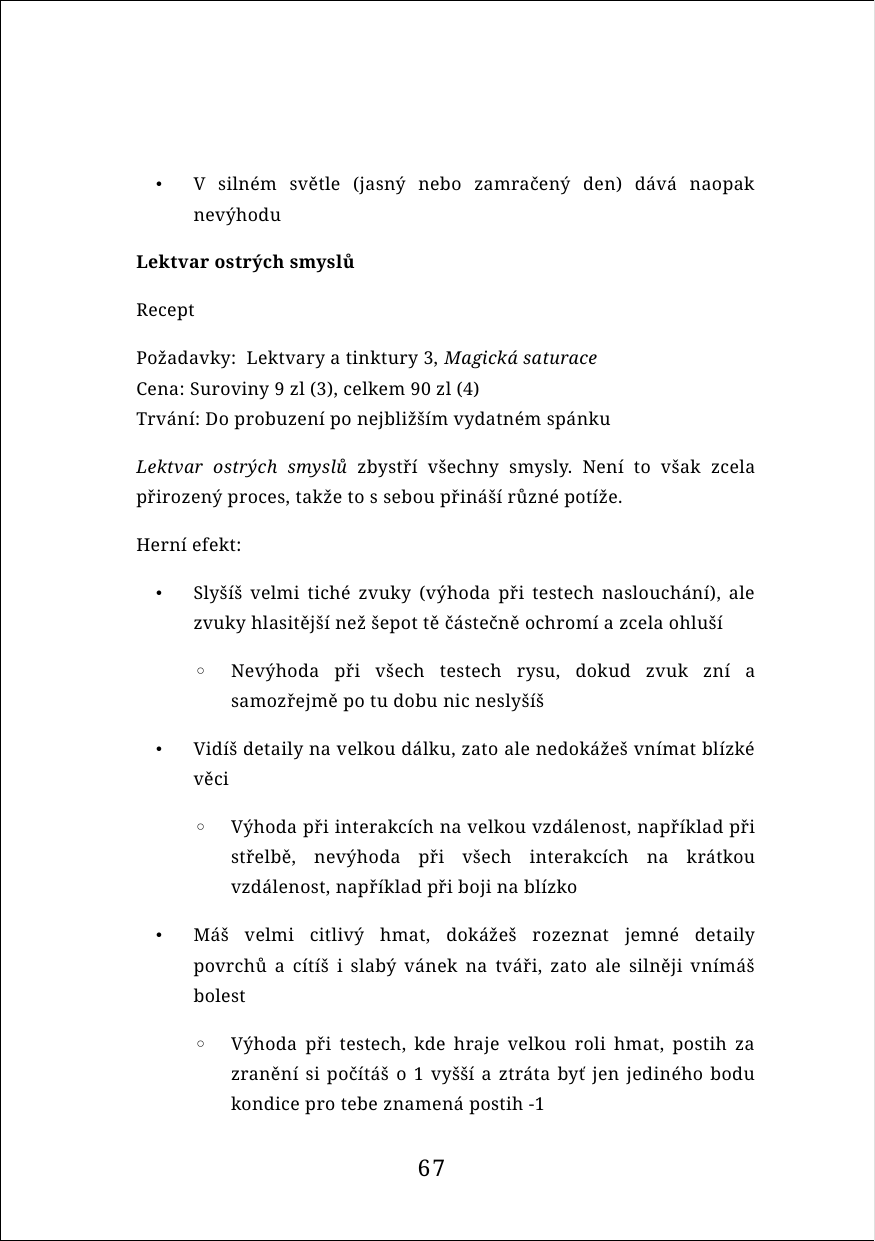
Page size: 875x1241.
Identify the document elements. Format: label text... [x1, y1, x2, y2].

list Výhoda při interakcích na velkou vzdálenost, například při střelbě, nevýhoda při všech interakcích na krátkou vzdálenost, například při boji na blízko [193, 814, 756, 899]
list Vidíš detaily na velkou dálku, zato ale nedokážeš vnímat blízké věci [156, 736, 756, 791]
text Požadavky: Lektvary a tinktury 3, Magická saturace Cena: Suroviny 9 zl (3), celkem 90 zl (4) Trvání: Do probuzení po nejbližším vydatném spánku [136, 346, 756, 430]
text Lektvar ostrých smyslů zbystří všechny smysly. Není to však zcela přirozený proces, takže to s sebou přináší různé potíže. [136, 454, 756, 508]
list Máš velmi citlivý hmat, dokážeš rozeznat jemné detaily povrchů a cítíš i slabý vánek na tváři, zato ale silněji vnímáš bolest [156, 923, 756, 1007]
list Slyšíš velmi tiché zvuky (výhoda při testech naslouchání), ale zvuky hlasitější než šepot tě částečně ochromí a zcela ohluší [156, 580, 756, 634]
text Lektvar ostrých smyslů [136, 250, 756, 274]
list V silném světle (jasný nebo zamračený den) dává naopak nevýhodu [156, 172, 756, 226]
text Herní efekt: [136, 532, 756, 556]
text Recept [136, 298, 756, 322]
list Výhoda při testech, kde hraje velkou roli hmat, postih za zranění si počítáš o 1 vyšší a ztráta byť jen jediného bodu kondice pro tebe znamená postih -1 [193, 1031, 756, 1116]
list Nevýhoda při všech testech rysu, dokud zvuk zní a samozřejmě po tu dobu nic neslyšíš [193, 658, 756, 713]
